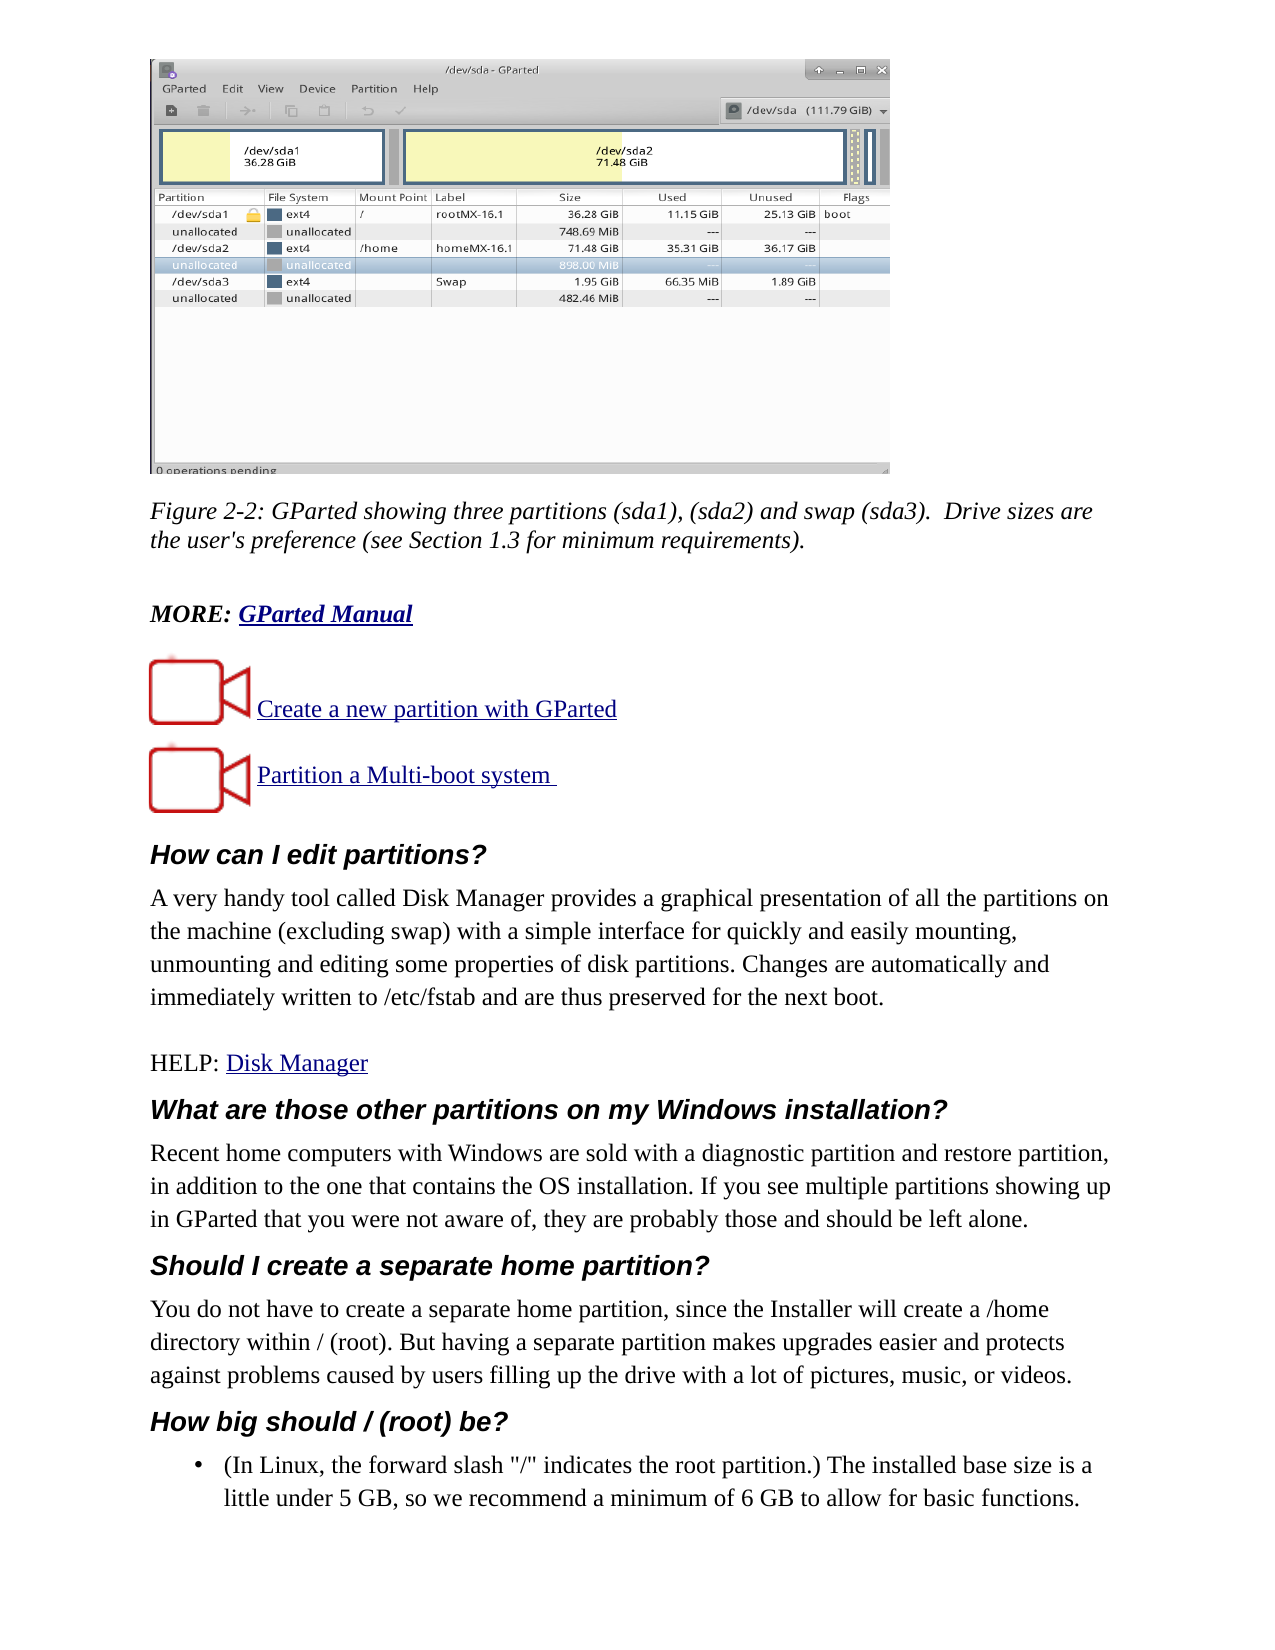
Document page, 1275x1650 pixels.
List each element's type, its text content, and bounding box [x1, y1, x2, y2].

list (In Linux, the forward slash "/" indicates the root partition.) The installed base size is a little under 5 GB, so we recommend a minimum of 6 GB to allow for basic functions. [194, 1450, 1125, 1512]
picture [148, 729, 251, 813]
picture [150, 59, 890, 474]
text You do not have to create a separate home partition, since the Installer will create a /home directory within / (root). But having a separate partition makes upgrades easier and protects against problems caused by users filling up the drive with a lot of pictures, music, or videos. [150, 1294, 1125, 1389]
text Recent home computers with Windows are sold with a diagnostic partition and restore partition, in addition to the one that contains the OS installation. If you see multiple partitions showing up in GParted that you were not aware of, they are probably those and should be left alone. [150, 1138, 1125, 1233]
subtitle What are those other partitions on my Windows installation? [150, 1093, 1125, 1125]
text Create a new partition with GParted [251, 694, 1125, 723]
subtitle How can I edit partitions? [150, 838, 1125, 870]
text HELP: Disk Manager [150, 1048, 1125, 1077]
subtitle Should I create a separate home partition? [150, 1249, 1125, 1281]
picture [148, 641, 251, 725]
text Figure 2-2: GParted showing three partitions (sda1), (sda2) and swap (sda3). Drive sizes are the user's preference (see Section 1.3 for minimum requirements). [150, 496, 1125, 554]
subtitle How big should / (root) be? [150, 1405, 1125, 1437]
text MORE: GParted Manual [150, 599, 1125, 628]
text Partition a Multi-boot system [251, 760, 1125, 789]
text A very handy tool called Disk Manager provides a graphical presentation of all the partitions on the machine (excluding swap) with a simple interface for quickly and easily mounting, unmounting and editing some properties of disk partitions. Changes are automatically and immediately written to /etc/fstab and are thus preserved for the next boot. [150, 883, 1125, 1011]
